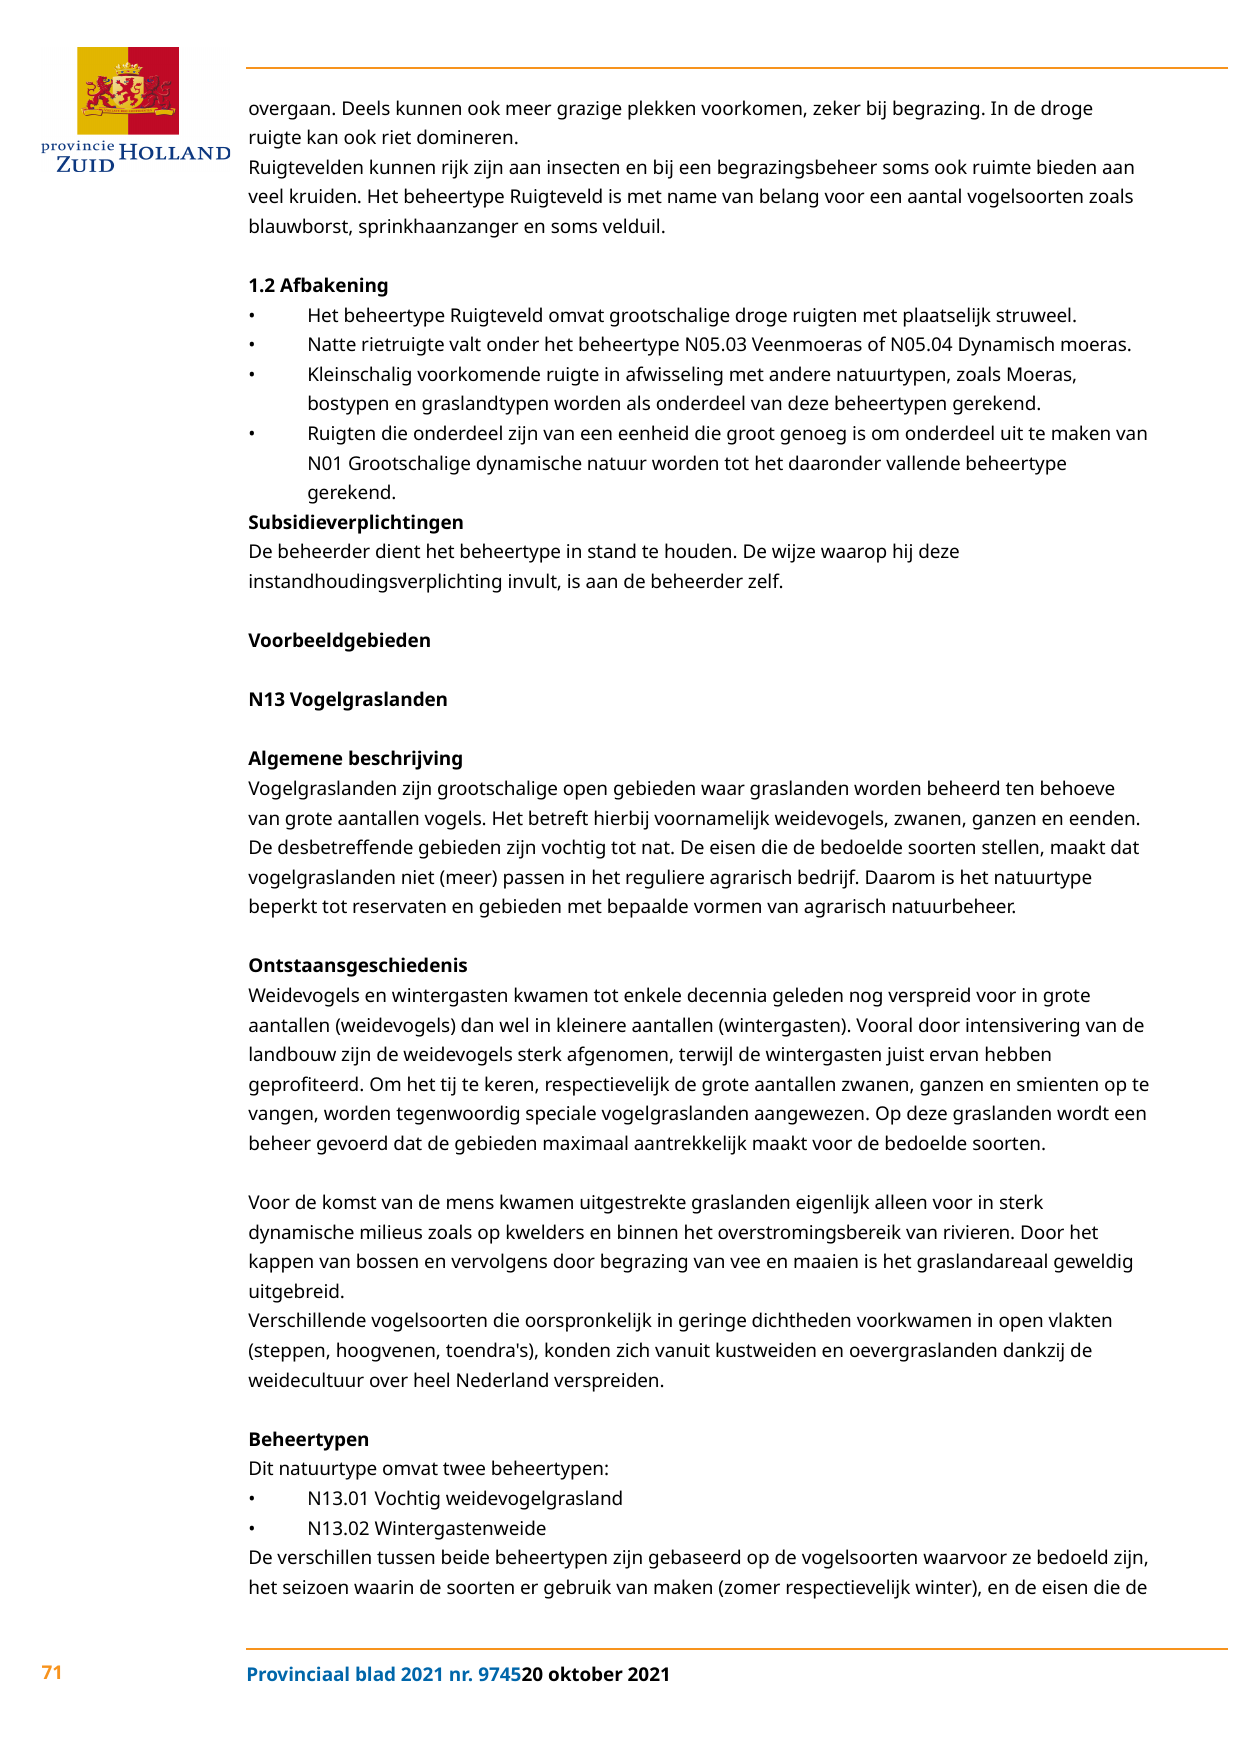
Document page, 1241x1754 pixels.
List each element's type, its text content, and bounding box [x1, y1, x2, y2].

text 1.2 Afbakening [248, 272, 1152, 298]
text Ruigtevelden kunnen rijk zijn aan insecten en bij een begrazingsbeheer soms ook ruimte bieden aan veel kruiden. Het beheertype Ruigteveld is met name van belang voor een aantal vogelsoorten zoals blauwborst, sprinkhaanzanger en soms velduil. [248, 154, 1152, 239]
text Voorbeeldgebieden [248, 627, 1152, 653]
text Verschillende vogelsoorten die oorspronkelijk in geringe dichtheden voorkwamen in open vlakten (steppen, hoogvenen, toendra's), konden zich vanuit kustweiden en oevergraslanden dankzij de weidecultuur over heel Nederland verspreiden. [248, 1308, 1152, 1393]
list N13.02 Wintergastenweide [248, 1515, 1152, 1541]
list Natte rietruigte valt onder het beheertype N05.03 Veenmoeras of N05.04 Dynamisch moeras. [248, 331, 1152, 357]
text Voor de komst van de mens kwamen uitgestrekte graslanden eigenlijk alleen voor in sterk dynamische milieus zoals op kwelders en binnen het overstromingsbereik van rivieren. Door het kappen van bossen en vervolgens door begrazing van vee en maaien is het graslandareaal geweldig uitgebreid. [248, 1189, 1152, 1304]
list Het beheertype Ruigteveld omvat grootschalige droge ruigten met plaatselijk struweel. [248, 302, 1152, 328]
text De verschillen tussen beide beheertypen zijn gebaseerd op de vogelsoorten waarvoor ze bedoeld zijn, het seizoen waarin de soorten er gebruik van maken (zomer respectievelijk winter), en de eisen die de [248, 1544, 1152, 1600]
list Ruigten die onderdeel zijn van een eenheid die groot genoeg is om onderdeel uit te maken van N01 Grootschalige dynamische natuur worden tot het daaronder vallende beheertype gerekend. [248, 420, 1152, 505]
text overgaan. Deels kunnen ook meer grazige plekken voorkomen, zeker bij begrazing. In de droge ruigte kan ook riet domineren. [248, 95, 1152, 150]
text Vogelgraslanden zijn grootschalige open gebieden waar graslanden worden beheerd ten behoeve van grote aantallen vogels. Het betreft hierbij voornamelijk weidevogels, zwanen, ganzen en eenden. De desbetreffende gebieden zijn vochtig tot nat. De eisen die de bedoelde soorten stellen, maakt dat vogelgraslanden niet (meer) passen in het reguliere agrarisch bedrijf. Daarom is het natuurtype beperkt tot reservaten en gebieden met bepaalde vormen van agrarisch natuurbeheer. [248, 775, 1152, 919]
text Dit natuurtype omvat twee beheertypen: [248, 1456, 1152, 1481]
picture [41, 47, 231, 172]
list Kleinschalig voorkomende ruigte in afwisseling met andere natuurtypen, zoals Moeras, bostypen en graslandtypen worden als onderdeel van deze beheertypen gerekend. [248, 361, 1152, 416]
text Weidevogels en wintergasten kwamen tot enkele decennia geleden nog verspreid voor in grote aantallen (weidevogels) dan wel in kleinere aantallen (wintergasten). Vooral door intensivering van de landbouw zijn de weidevogels sterk afgenomen, terwijl de wintergasten juist ervan hebben geprofiteerd. Om het tij te keren, respectievelijk de grote aantallen zwanen, ganzen en smienten op te vangen, worden tegenwoordig speciale vogelgraslanden aangewezen. Op deze graslanden wordt een beheer gevoerd dat de gebieden maximaal aantrekkelijk maakt voor de bedoelde soorten. [248, 982, 1152, 1156]
text Algemene beschrijving [248, 746, 1152, 771]
list N13.01 Vochtig weidevogelgrasland [248, 1485, 1152, 1511]
text Beheertypen [248, 1426, 1152, 1452]
text N13 Vogelgraslanden [248, 686, 1152, 712]
text Ontstaansgeschiedenis [248, 953, 1152, 978]
text Subsidieverplichtingen [248, 509, 1152, 535]
text De beheerder dient het beheertype in stand te houden. De wijze waarop hij deze instandhoudingsverplichting invult, is aan de beheerder zelf. [248, 538, 1152, 594]
